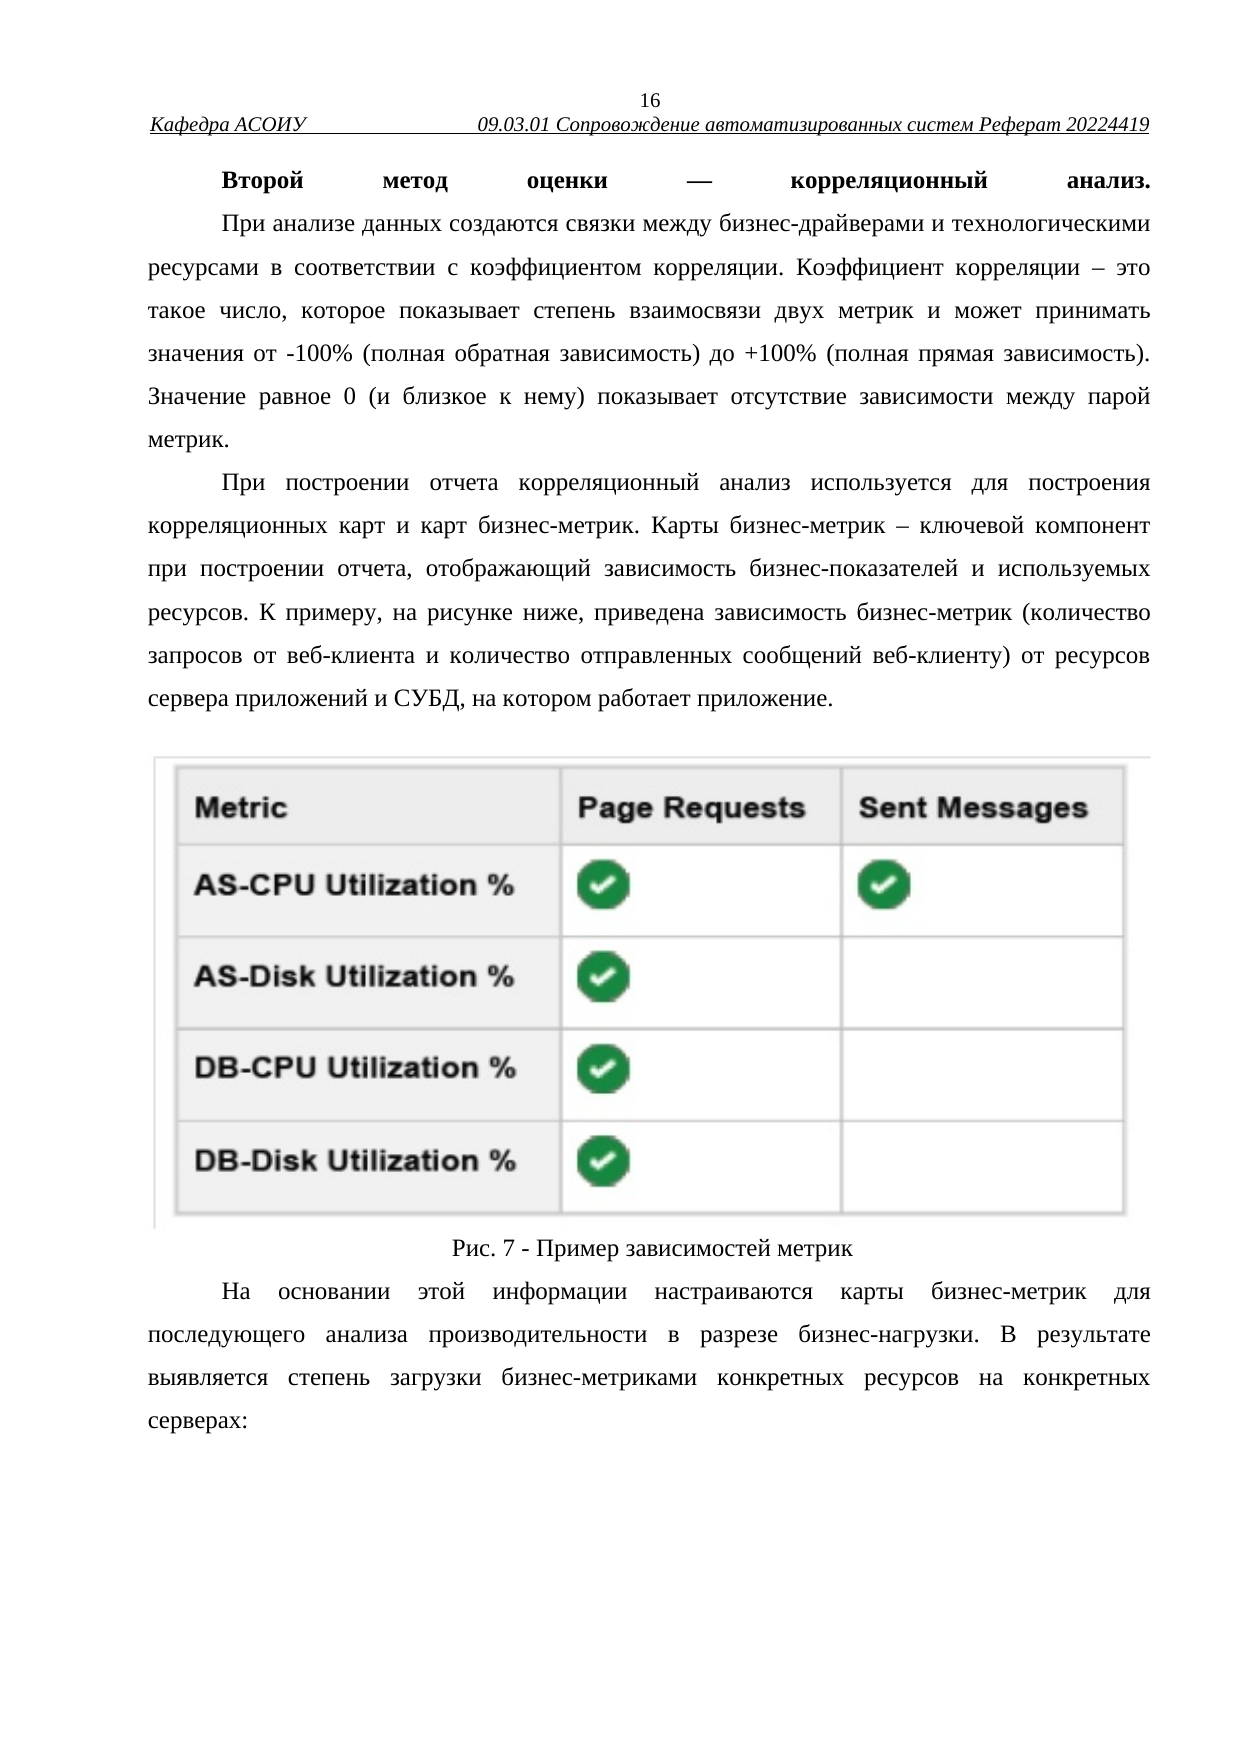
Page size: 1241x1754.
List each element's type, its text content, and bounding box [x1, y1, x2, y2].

text Второй метод оценки — корреляционный анализ. При анализе данных создаются связки между бизнес-драйверами и технологическими ресурсами в соответствии с коэффициентом корреляции. Коэффициент корреляции ‒ это такое число, которое показывает степень взаимосвязи двух метрик и может принимать значения от -100% (полная обратная зависимость) до +100% (полная прямая зависимость). Значение равное 0 (и близкое к нему) показывает отсутствие зависимости между парой метрик. При построении отчета корреляционный анализ используется для построения корреляционных карт и карт бизнес-метрик. Карты бизнес-метрик ‒ ключевой компонент при построении отчета, отображающий зависимость бизнес-показателей и используемых ресурсов. К примеру, на рисунке ниже, приведена зависимость бизнес-метрик (количество запросов от веб-клиента и количество отправленных сообщений веб-клиенту) от ресурсов сервера приложений и СУБД, на котором работает приложение. [148, 165, 1152, 712]
text Рис. 7 - Пример зависимостей метрик [148, 1233, 1157, 1262]
text На основании этой информации настраиваются карты бизнес-метрик для последующего анализа производительности в разрезе бизнес-нагрузки. В результате выявляется степень загрузки бизнес-метриками конкретных ресурсов на конкретных серверах: [148, 1276, 1152, 1434]
picture [150, 753, 1155, 1233]
